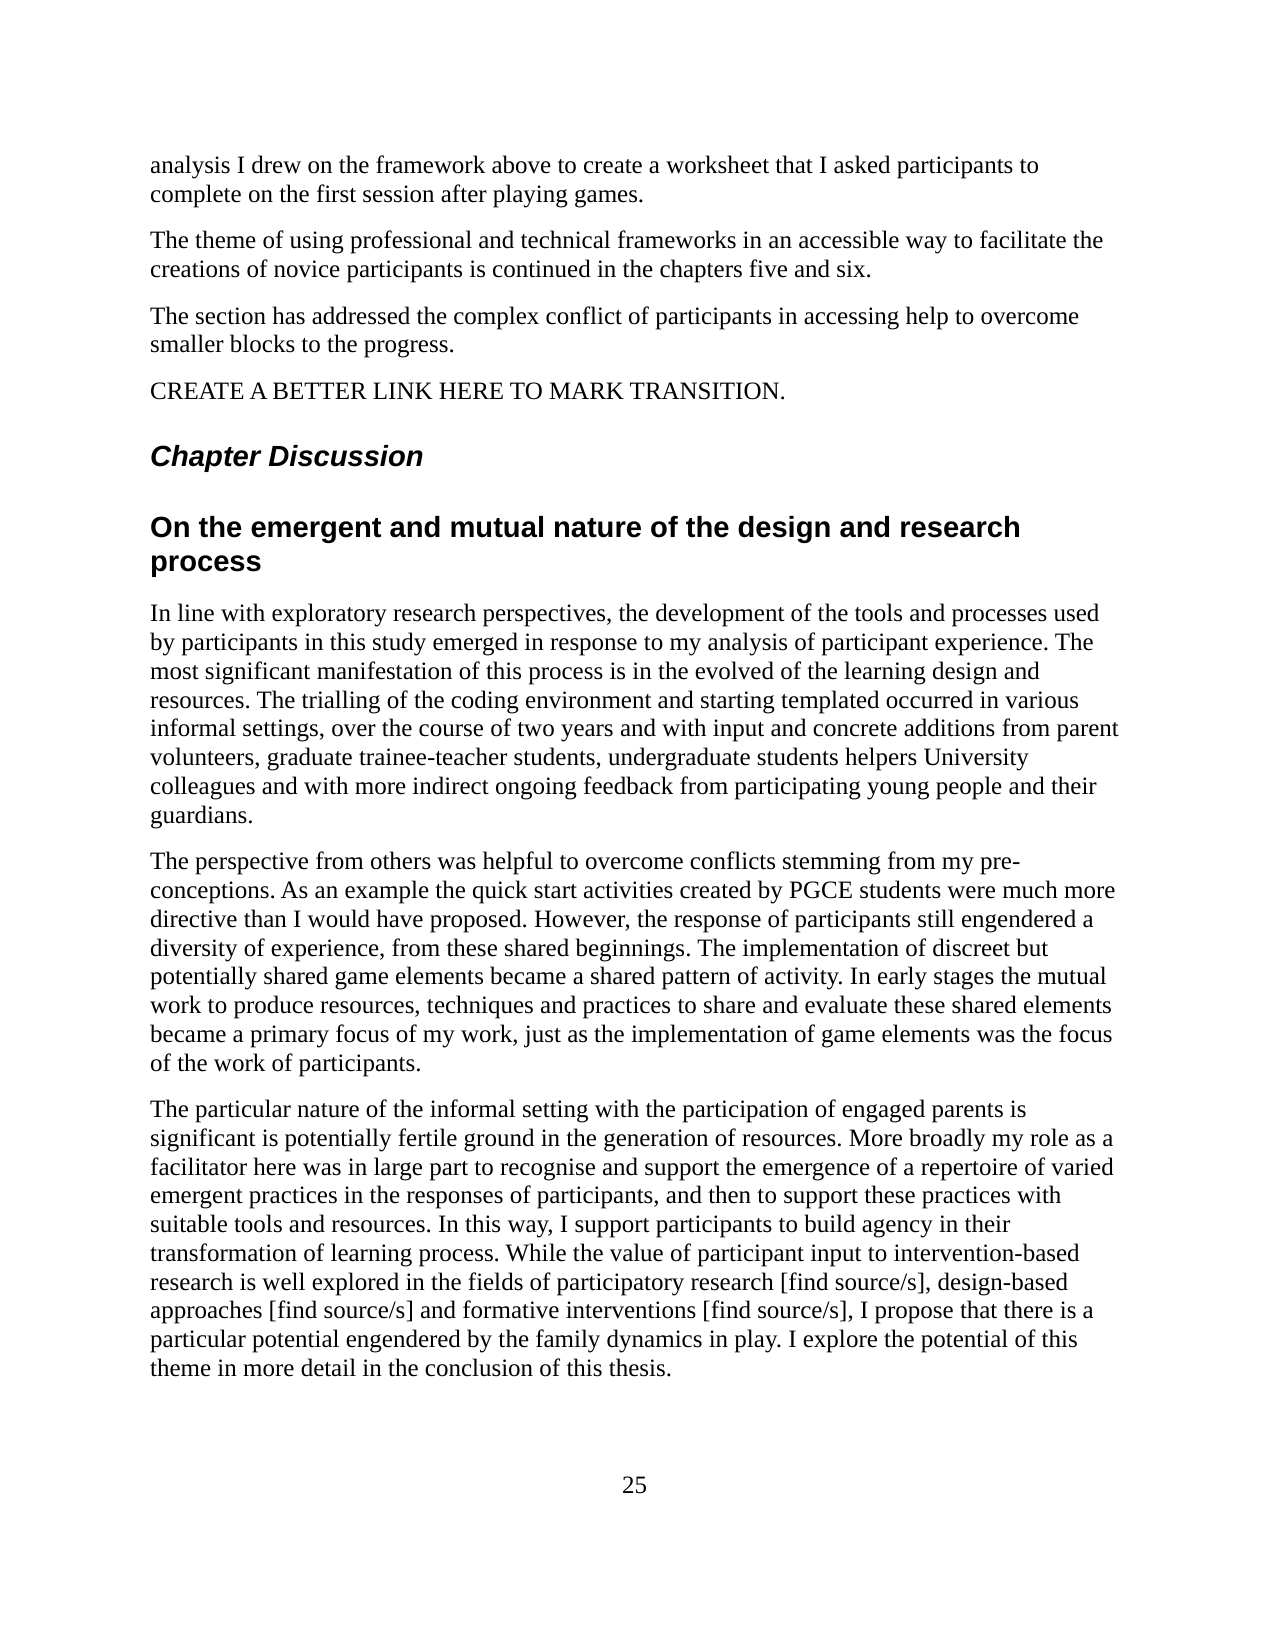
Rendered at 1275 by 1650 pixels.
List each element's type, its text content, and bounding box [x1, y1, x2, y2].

subtitle Chapter Discussion [150, 439, 1125, 472]
text analysis I drew on the framework above to create a worksheet that I asked participants to complete on the first session after playing games. [150, 150, 1125, 207]
text The theme of using professional and technical frameworks in an accessible way to facilitate the creations of novice participants is continued in the chapters five and six. [150, 225, 1125, 283]
text The perspective from others was helpful to overcome conflicts stemming from my pre-conceptions. As an example the quick start activities created by PGCE students were much more directive than I would have proposed. However, the response of participants still engendered a diversity of experience, from these shared beginnings. The implementation of discreet but potentially shared game elements became a shared pattern of activity. In early stages the mutual work to produce resources, techniques and practices to share and evaluate these shared elements became a primary focus of my work, just as the implementation of game elements was the focus of the work of participants. [150, 846, 1125, 1076]
text CREATE A BETTER LINK HERE TO MARK TRANSITION. [150, 376, 1125, 405]
subtitle On the emergent and mutual nature of the design and research process [150, 510, 1125, 577]
text The particular nature of the informal setting with the participation of engaged parents is significant is potentially fertile ground in the generation of resources. More broadly my role as a facilitator here was in large part to recognise and support the emergence of a repertoire of varied emergent practices in the responses of participants, and then to support these practices with suitable tools and resources. In this way, I support participants to build agency in their transformation of learning process. While the value of participant input to intervention-based research is well explored in the fields of participatory research [find source/s], design-based approaches [find source/s] and formative interventions [find source/s], I propose that there is a particular potential engendered by the family dynamics in play. I explore the potential of this theme in more detail in the conclusion of this thesis. [150, 1094, 1125, 1382]
text The section has addressed the complex conflict of participants in accessing help to overcome smaller blocks to the progress. [150, 301, 1125, 358]
text In line with exploratory research perspectives, the development of the tools and processes used by participants in this study emerged in response to my analysis of participant experience. The most significant manifestation of this process is in the evolved of the learning design and resources. The trialling of the coding environment and starting templated occurred in various informal settings, over the course of two years and with input and concrete additions from parent volunteers, graduate trainee-teacher students, undergraduate students helpers University colleagues and with more indirect ongoing feedback from participating young people and their guardians. [150, 598, 1125, 828]
